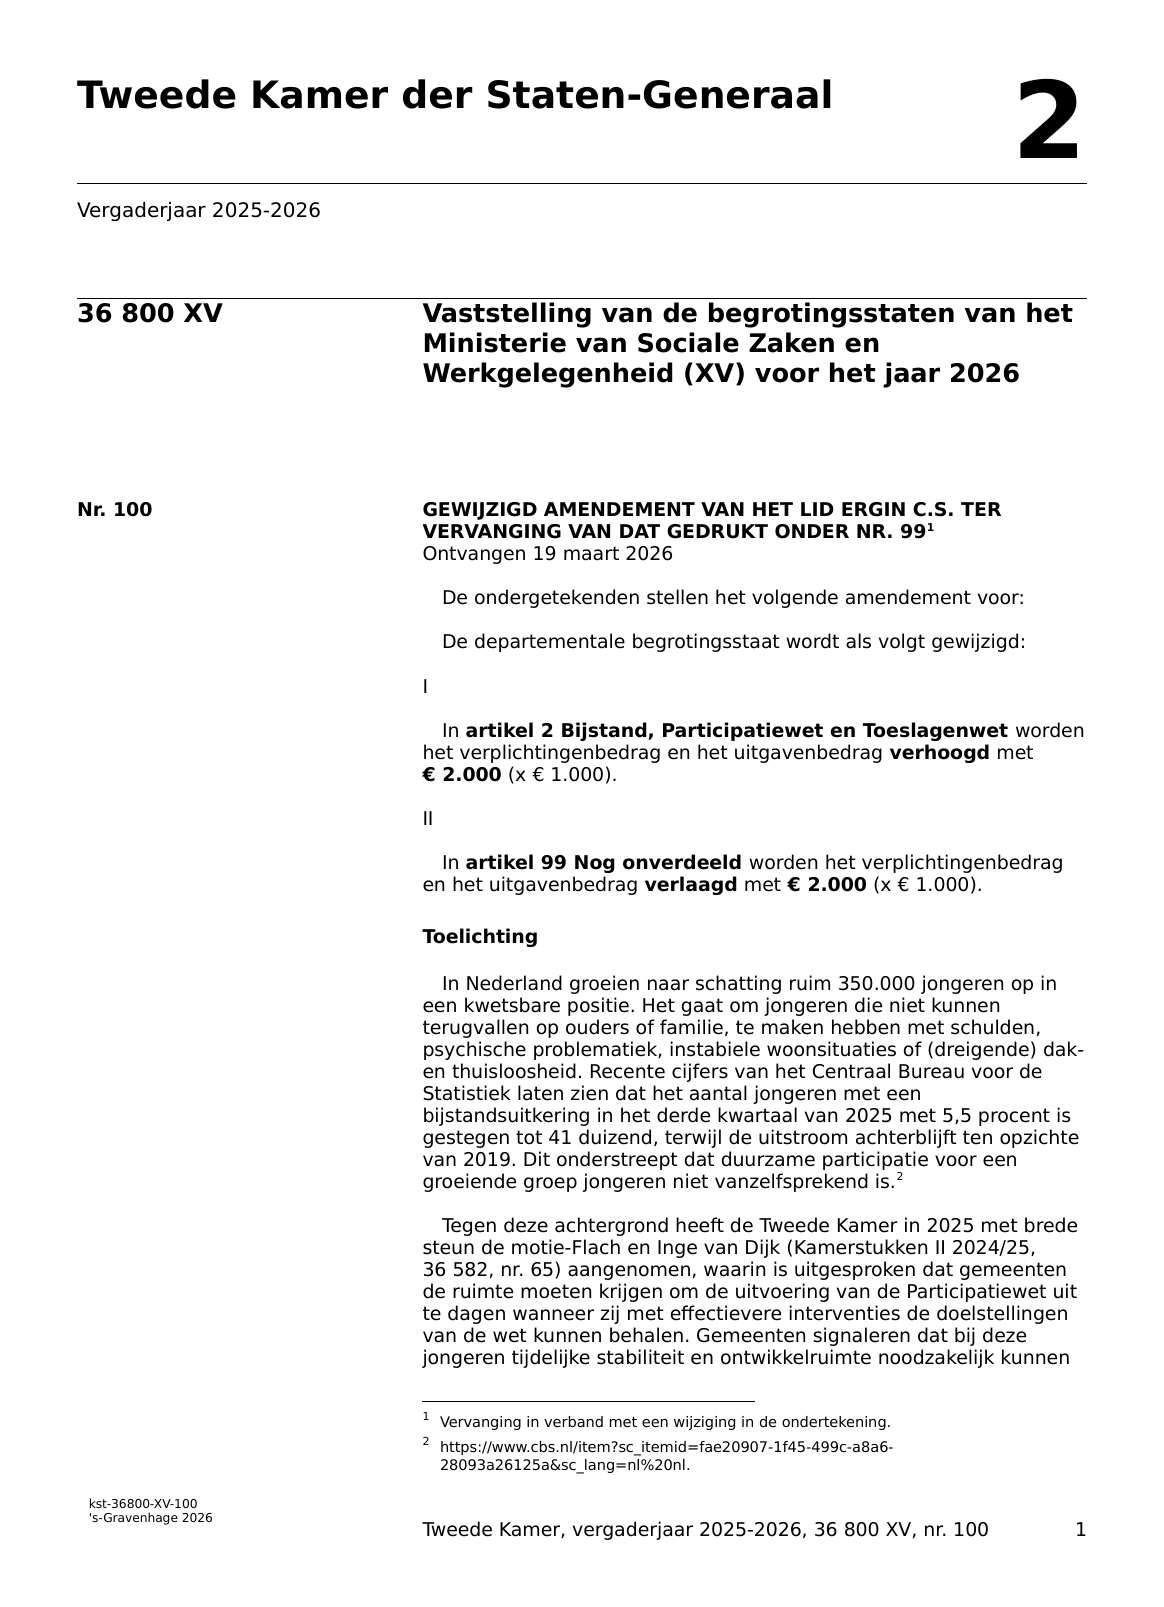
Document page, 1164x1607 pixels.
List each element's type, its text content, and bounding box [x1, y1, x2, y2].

subtitle 36 800 XV Vaststelling van de begrotingsstaten van het Ministerie van Sociale Zaken en Werkgelegenheid (XV) voor het jaar 2026 [77, 299, 1087, 388]
text In artikel 2 Bijstand, Participatiewet en Toeslagenwet worden het verplichtingenbedrag en het uitgavenbedrag verhoogd met € 2.000 (x € 1.000). [422, 720, 1087, 786]
text Vervanging in verband met een wijziging in de ondertekening. [422, 1410, 1087, 1432]
subtitle Toelichting [422, 926, 1087, 948]
table_header Tweede Kamer der Staten-Generaal [77, 59, 886, 183]
text kst-36800-XV-100 [88, 1497, 323, 1511]
text 's-Gravenhage 2026 [88, 1511, 323, 1525]
text In Nederland groeien naar schatting ruim 350.000 jongeren op in een kwetsbare positie. Het gaat om jongeren die niet kunnen terugvallen op ouders of familie, te maken hebben met schulden, psychische problematiek, instabiele woonsituaties of (dreigende) dak- en thuisloosheid. Recente cijfers van het Centraal Bureau voor de Statistiek laten zien dat het aantal jongeren met een bijstandsuitkering in het derde kwartaal van 2025 met 5,5 procent is gestegen tot 41 duizend, terwijl de uitstroom achterblijft ten opzichte van 2019. Dit onderstreept dat duurzame participatie voor een groeiende groep jongeren niet vanzelfsprekend is. [422, 973, 1087, 1193]
text Ontvangen 19 maart 2026 [422, 543, 1087, 565]
text Tegen deze achtergrond heeft de Tweede Kamer in 2025 met brede steun de motie-Flach en Inge van Dijk (Kamerstukken II 2024/25, 36 582, nr. 65) aangenomen, waarin is uitgesproken dat gemeenten de ruimte moeten krijgen om de uitvoering van de Participatiewet uit te dagen wanneer zij met effectievere interventies de doelstellingen van de wet kunnen behalen. Gemeenten signaleren dat bij deze jongeren tijdelijke stabiliteit en ontwikkelruimte noodzakelijk kunnen [422, 1215, 1087, 1369]
text https://www.cbs.nl/item?sc_itemid=fae20907-1f45-499c-a8a6-28093a26125a&sc_lang=nl%20nl. [422, 1435, 1087, 1474]
text De ondergetekenden stellen het volgende amendement voor: [422, 587, 1087, 609]
subtitle Nr. 100 GEWIJZIGD AMENDEMENT VAN HET LID ERGIN C.S. TER VERVANGING VAN DAT GEDRUKT ONDER NR. 99 [77, 499, 1087, 543]
table_cell Vergaderjaar 2025-2026 [77, 184, 1087, 298]
text I [422, 676, 1087, 697]
text De departementale begrotingsstaat wordt als volgt gewijzigd: [422, 631, 1087, 653]
table_header 2 [886, 59, 1087, 183]
text In artikel 99 Nog onverdeeld worden het verplichtingenbedrag en het uitgavenbedrag verlaagd met € 2.000 (x € 1.000). [422, 852, 1087, 896]
text II [422, 808, 1087, 830]
